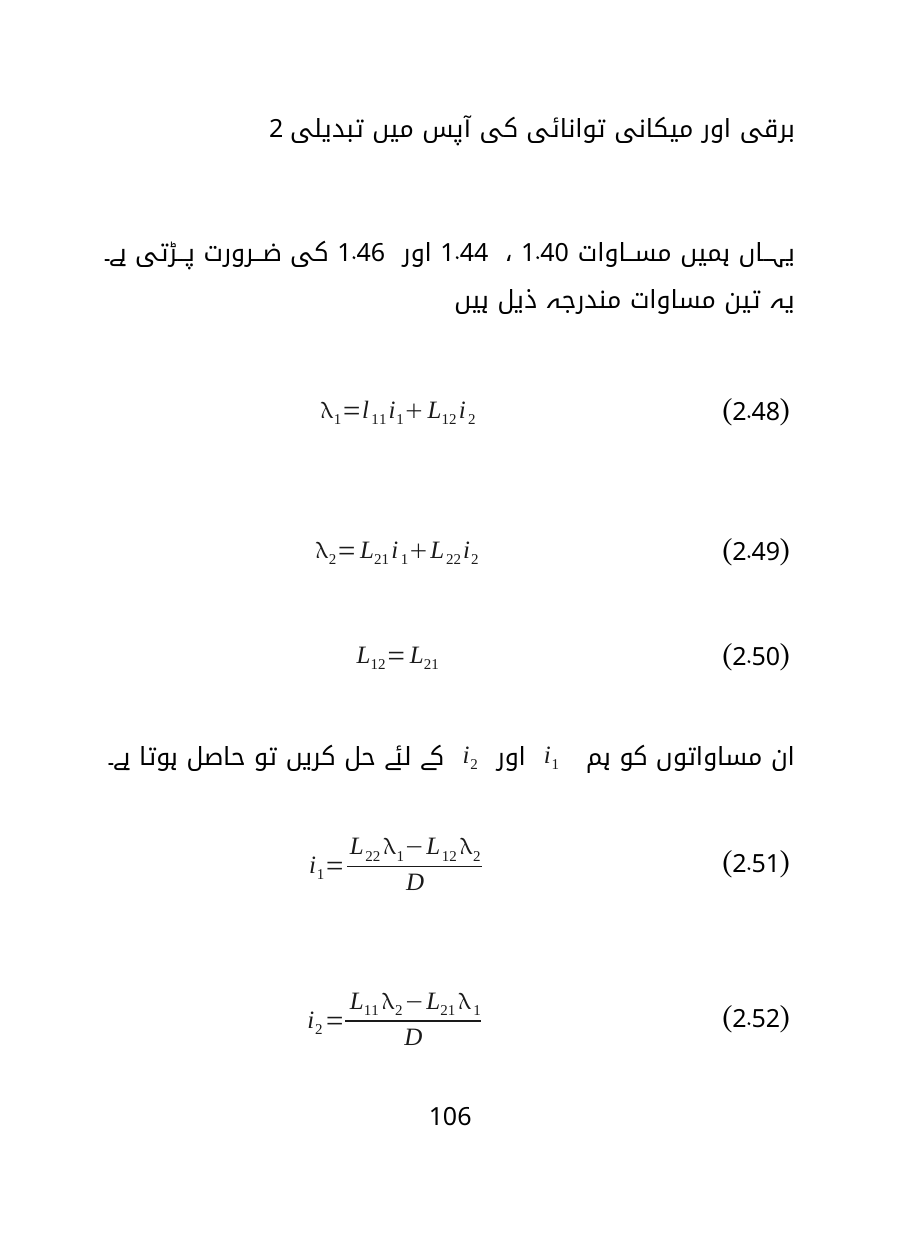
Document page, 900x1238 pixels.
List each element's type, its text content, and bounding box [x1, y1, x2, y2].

table_header (2.49) [681, 522, 795, 594]
text ان مساواتوں کو ہم اورکے لئے حل کریں تو حاصل ہوتا ہے۔ [105, 733, 795, 781]
table_header (2.52) [676, 982, 795, 1068]
table_header (2.50) [681, 628, 795, 699]
table_header [105, 982, 676, 1068]
table_header [105, 827, 679, 914]
table_header [105, 522, 681, 594]
text یہاں ہمیں مساوات 1.40 ، 1.44 اور 1.46 کی ضرورت پڑتی ہے۔ یہ تین مساوات مندرجہ ذیل ہیں [105, 229, 795, 324]
table_header [105, 383, 682, 454]
table_header (2.51) [679, 827, 795, 914]
table_header (2.48) [682, 383, 795, 454]
table_header [105, 628, 681, 699]
